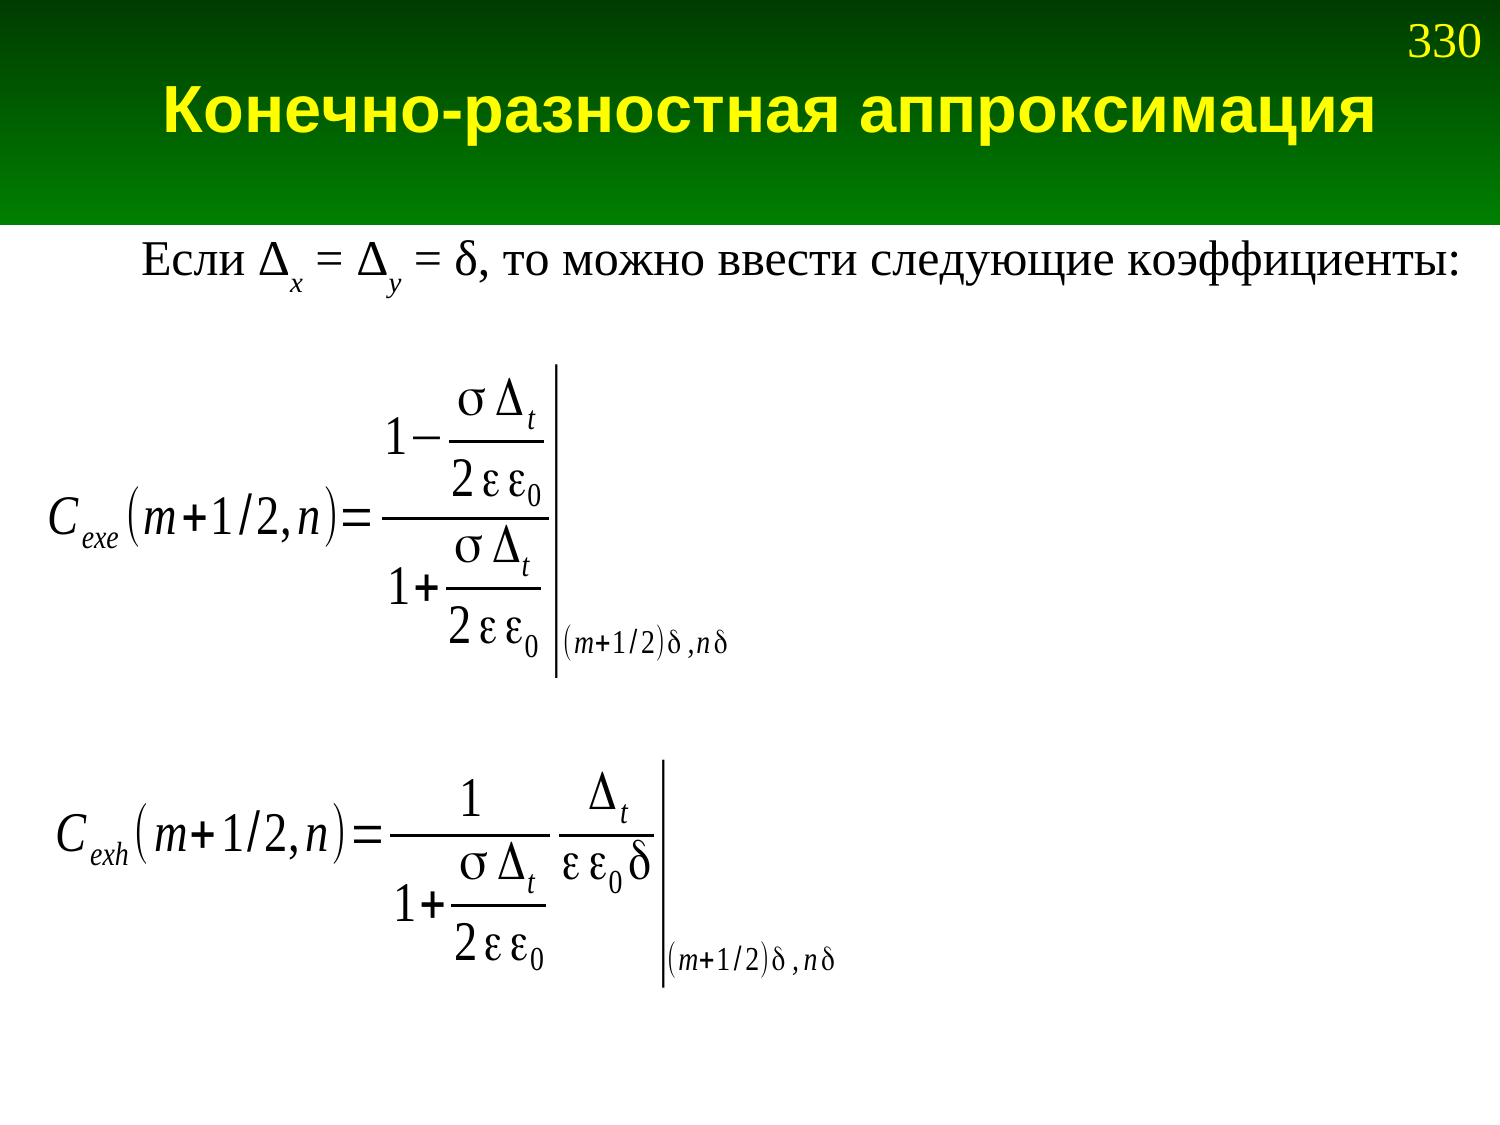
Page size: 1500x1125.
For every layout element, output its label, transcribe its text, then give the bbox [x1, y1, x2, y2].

title Конечно-разностная аппроксимация [100, 7, 1441, 204]
chart [43, 756, 846, 991]
text_box Если Δx = Δy = δ, то можно ввести следующие коэффициенты: [126, 218, 1477, 306]
chart [35, 359, 741, 680]
